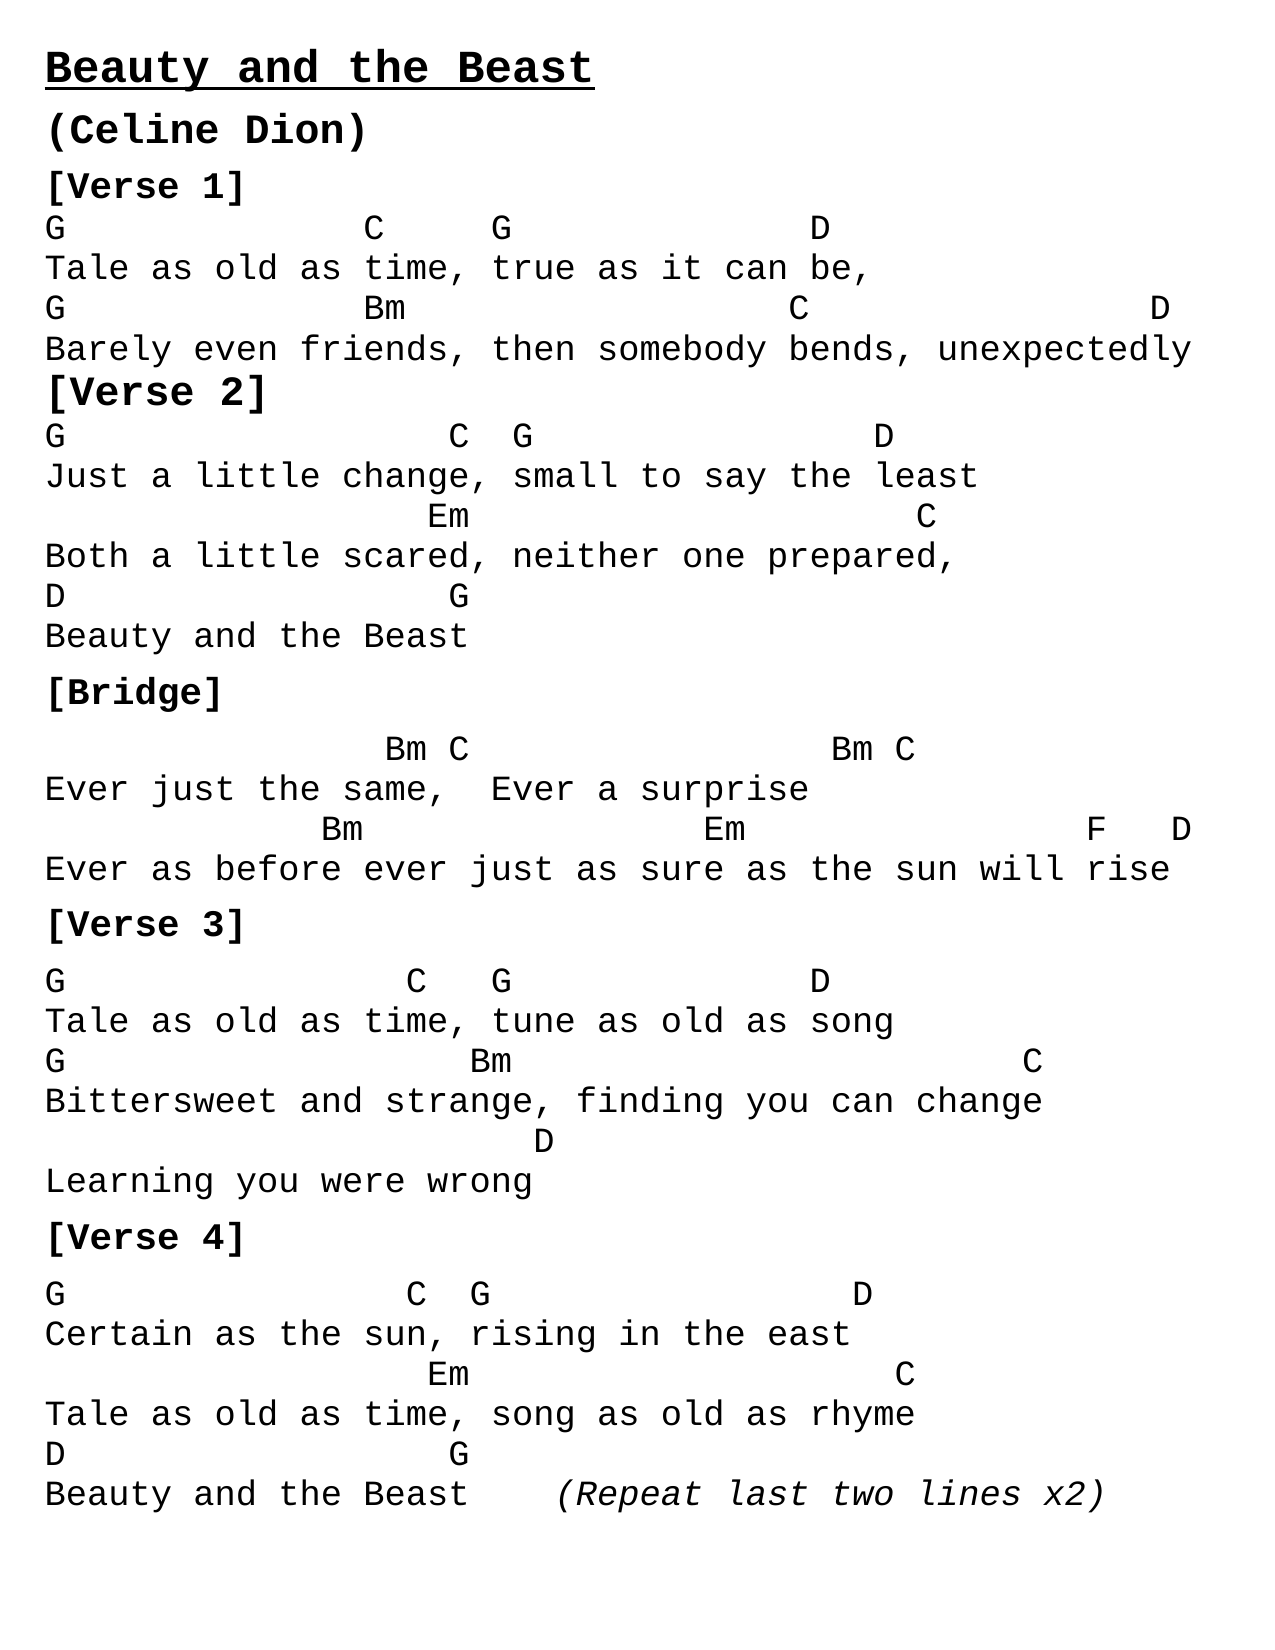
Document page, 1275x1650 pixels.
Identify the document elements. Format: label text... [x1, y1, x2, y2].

text G Bm C D [44, 290, 1231, 330]
text D [44, 1123, 1231, 1163]
text Both a little scared, neither one prepared, [44, 538, 1231, 578]
subtitle (Celine Dion) [44, 109, 1231, 156]
text D G [44, 1436, 1231, 1476]
subtitle [Verse 2] [44, 371, 1231, 418]
subtitle [Verse 1] [44, 168, 1231, 210]
text Tale as old as time, song as old as rhyme [44, 1396, 1231, 1436]
text G C G D [44, 418, 1231, 458]
subtitle [Bridge] [44, 673, 1231, 716]
text G C G D [44, 210, 1231, 250]
text Ever as before ever just as sure as the sun will rise [44, 851, 1231, 891]
subtitle [Verse 4] [44, 1218, 1231, 1261]
text Bm C Bm C [44, 730, 1231, 771]
text Learning you were wrong [44, 1163, 1231, 1203]
text D G [44, 578, 1231, 618]
text G C G D [44, 963, 1231, 1003]
text Bm Em F D [44, 811, 1231, 851]
text Beauty and the Beast (Repeat last two lines x2) [44, 1476, 1231, 1516]
text Barely even friends, then somebody bends, unexpectedly [44, 330, 1231, 371]
text Bittersweet and strange, finding you can change [44, 1083, 1231, 1123]
text Just a little change, small to say the least [44, 458, 1231, 498]
text Certain as the sun, rising in the east [44, 1316, 1231, 1356]
text Em C [44, 1356, 1231, 1396]
text G Bm C [44, 1043, 1231, 1083]
text Ever just the same, Ever a surprise [44, 771, 1231, 811]
text G C G D [44, 1276, 1231, 1316]
text Tale as old as time, true as it can be, [44, 250, 1231, 290]
subtitle [Verse 3] [44, 906, 1231, 948]
text Beauty and the Beast [44, 618, 1231, 658]
subtitle Beauty and the Beast [44, 44, 1231, 96]
text Tale as old as time, tune as old as song [44, 1003, 1231, 1043]
text Em C [44, 498, 1231, 538]
